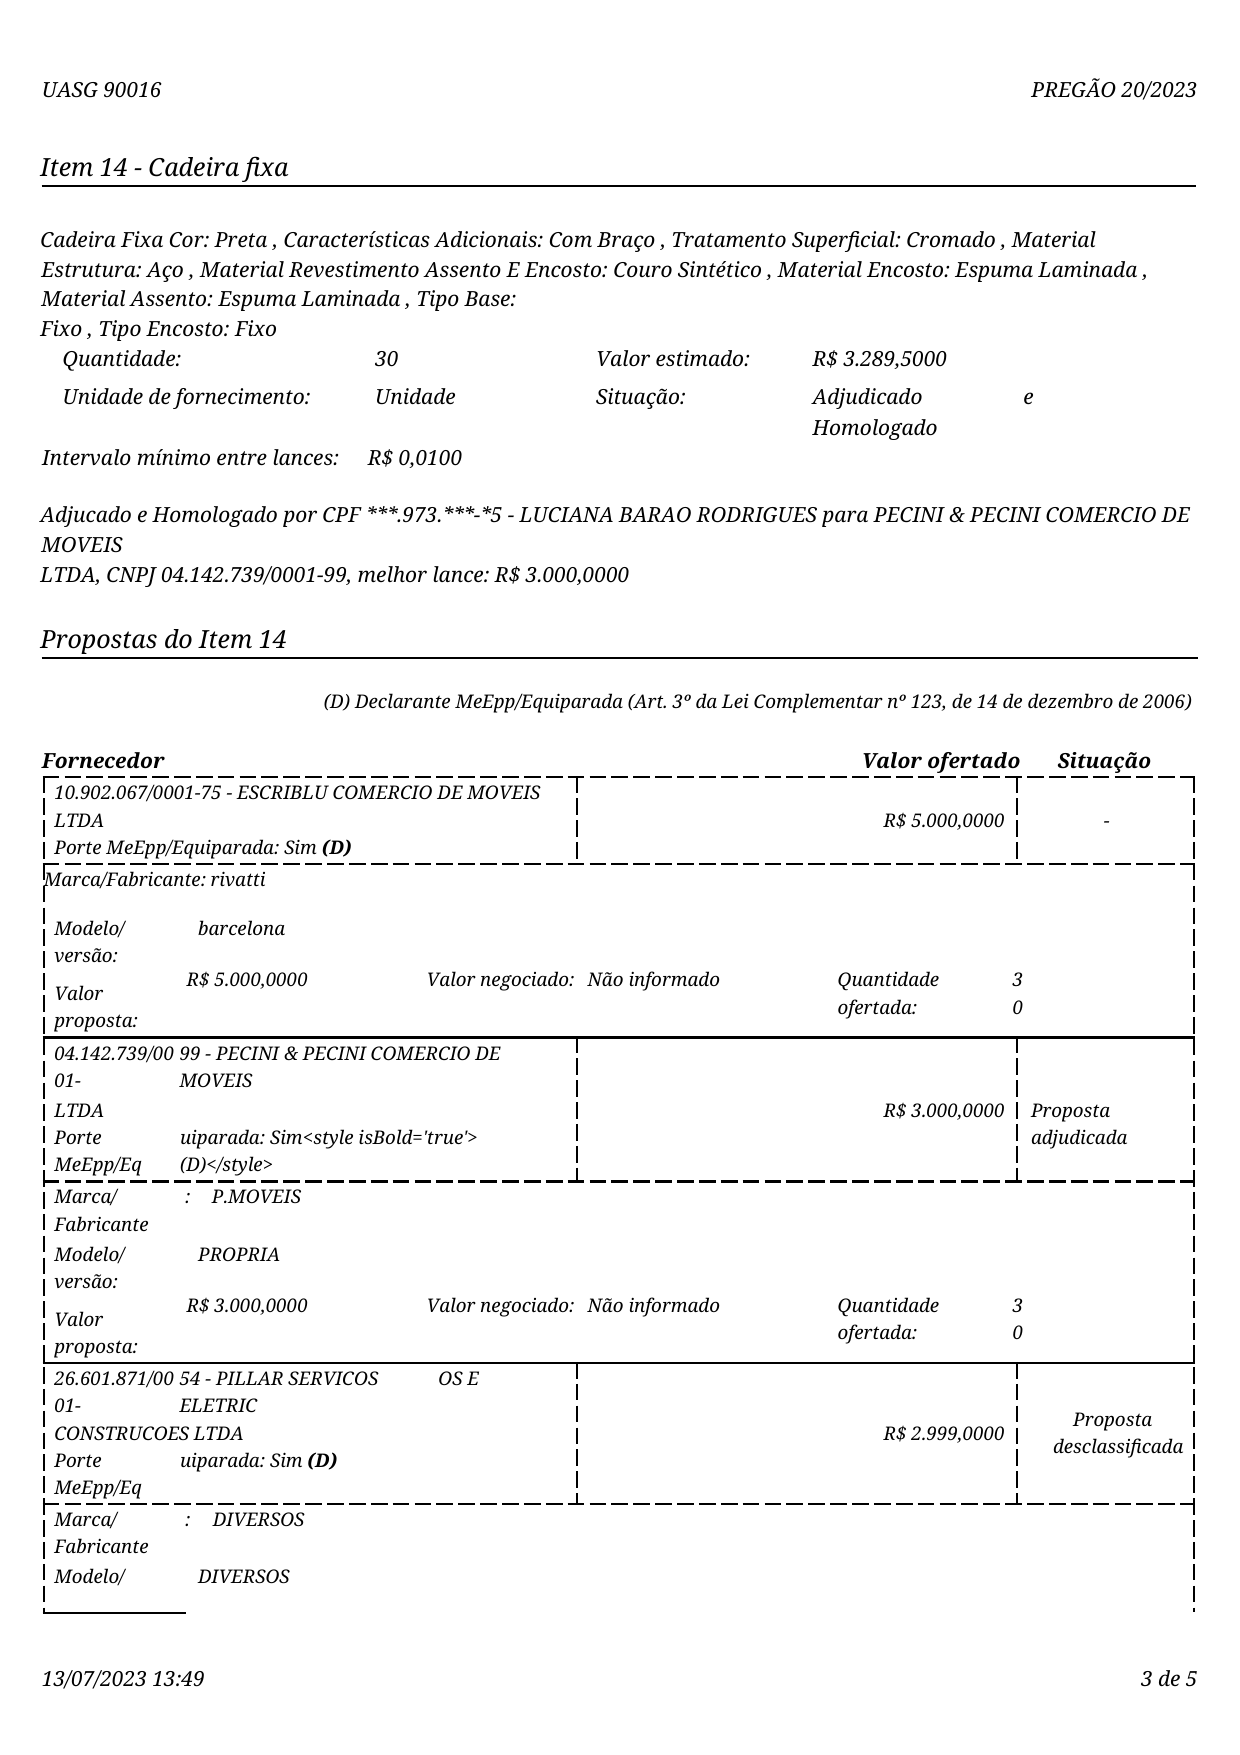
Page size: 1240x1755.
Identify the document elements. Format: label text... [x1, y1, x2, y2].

table_cell Modelo/ [44, 1563, 186, 1612]
table_cell [1031, 1503, 1194, 1562]
table_cell [1031, 863, 1194, 914]
table_cell [1031, 1240, 1194, 1289]
table_cell Modelo/versão: Valor proposta: [44, 1240, 186, 1362]
table_cell [838, 1240, 1031, 1289]
table_header Quantidade: Unidade de fornecimento: [63, 344, 375, 443]
table_cell : DIVERSOS [186, 1503, 448, 1562]
table_cell [1017, 1096, 1031, 1180]
table_header Valor estimado: Situação: [596, 344, 812, 443]
table_cell [577, 1039, 837, 1096]
table_cell Modelo/versão: Valor proposta: [44, 914, 186, 1036]
table_cell PROPRIA [186, 1240, 577, 1289]
table_cell [577, 1180, 837, 1240]
table_cell 26.601.871/0001- CONSTRUCOE Porte MeEpp/Eq [44, 1364, 186, 1503]
table_cell [577, 1096, 837, 1180]
text Fornecedor Valor ofertado Situação [42, 746, 1199, 774]
table_cell R$ 3.000,0000 [838, 1096, 1017, 1180]
table_cell [838, 1503, 1031, 1562]
table_cell [838, 914, 1031, 963]
table_header [577, 776, 837, 863]
table_header R$ 5.000,0000 [838, 776, 1017, 863]
table_header 30 Unidade [375, 344, 596, 443]
table_header - [1031, 776, 1194, 863]
text LTDA, CNPJ 04.142.739/0001-99, melhor lance: R$ 3.000,0000 [40, 560, 1199, 588]
table_cell Proposta desclassificada [1031, 1364, 1194, 1503]
table_cell [577, 914, 837, 963]
table_cell [1031, 1289, 1194, 1362]
table_cell 99 - PECINI & PECINI COMERCIO DE MOVEIS [186, 1039, 577, 1096]
table_cell [1031, 1039, 1194, 1096]
text Adjucado e Homologado por CPF ***.973.***-*5 - LUCIANA BARAO RODRIGUES para PECINI & PECINI COMERCIO DE MOVEIS [40, 501, 1199, 558]
table_cell [1017, 1039, 1031, 1096]
table_cell [838, 1563, 1031, 1612]
table_cell Não informado [577, 963, 837, 1036]
table_cell [577, 1364, 837, 1503]
table_header 10.902.067/0001-75 - ESCRIBLU COMERCIO DE MOVEIS LTDA Porte MeEpp/Equiparada: Sim (D) [44, 776, 577, 863]
table_cell [1017, 1364, 1031, 1503]
table_cell Quantidade ofertada: [838, 963, 1002, 1036]
table_cell Marca/Fabricante [44, 1503, 186, 1562]
table_cell 30 [1002, 1289, 1031, 1362]
table_cell 04.142.739/0001- [44, 1039, 186, 1096]
table_header [1017, 776, 1031, 863]
table_cell 30 [1002, 963, 1031, 1036]
table_cell R$ 3.000,0000 Valor negociado: [186, 1289, 577, 1362]
table_cell [448, 1563, 577, 1612]
table_cell [577, 863, 837, 914]
table_cell [838, 863, 1031, 914]
table_cell Marca/Fabricante [44, 1180, 186, 1240]
text Intervalo mínimo entre lances: R$ 0,0100 [42, 443, 1199, 471]
table_cell Quantidade ofertada: [838, 1289, 1002, 1362]
table_cell Não informado [577, 1289, 837, 1362]
table_cell Proposta adjudicada [1031, 1096, 1194, 1180]
table_cell [577, 1503, 837, 1562]
table_cell [577, 1240, 837, 1289]
table_cell Marca/Fabricante: rivatti [44, 863, 577, 914]
table_cell uiparada: Sim<style isBold='true'> (D)</style> [186, 1096, 577, 1180]
table_cell OS E [448, 1364, 577, 1503]
table_cell [1031, 914, 1194, 963]
table_cell [448, 1503, 577, 1562]
text Cadeira Fixa Cor: Preta , Características Adicionais: Com Braço , Tratamento Superficial: Cromado , Material Estrutura: Aço , Material Revestimento Assento E Encosto: Couro Sintético , Material Encosto: Espuma Laminada , Material Assento: Espuma Laminada , Tipo Base: [40, 226, 1199, 313]
table_cell [838, 1180, 1031, 1240]
table_cell barcelona [186, 914, 577, 963]
table_cell [1031, 1563, 1194, 1612]
text Fixo , Tipo Encosto: Fixo [40, 314, 1199, 343]
table_cell [1031, 963, 1194, 1036]
table_cell R$ 2.999,0000 [838, 1364, 1017, 1503]
text (D) Declarante MeEpp/Equiparada (Art. 3º da Lei Complementar nº 123, de 14 de dezembro de 2006) [42, 688, 1194, 714]
table_cell [577, 1563, 837, 1612]
text Item 14 - Cadeira fixa [40, 150, 1199, 184]
table_cell LTDA Porte MeEpp/Eq [44, 1096, 186, 1180]
table_cell [1031, 1180, 1194, 1240]
table_cell DIVERSOS [186, 1563, 448, 1612]
text Propostas do Item 14 [40, 622, 1199, 656]
table_cell : P.MOVEIS [186, 1180, 577, 1240]
table_header R$ 3.289,5000 Adjudicado e Homologado [813, 344, 1036, 443]
table_cell 54 - PILLAR SERVICOS ELETRIC S LTDA uiparada: Sim (D) [186, 1364, 448, 1503]
table_cell R$ 5.000,0000 Valor negociado: [186, 963, 577, 1036]
table_cell [838, 1039, 1017, 1096]
